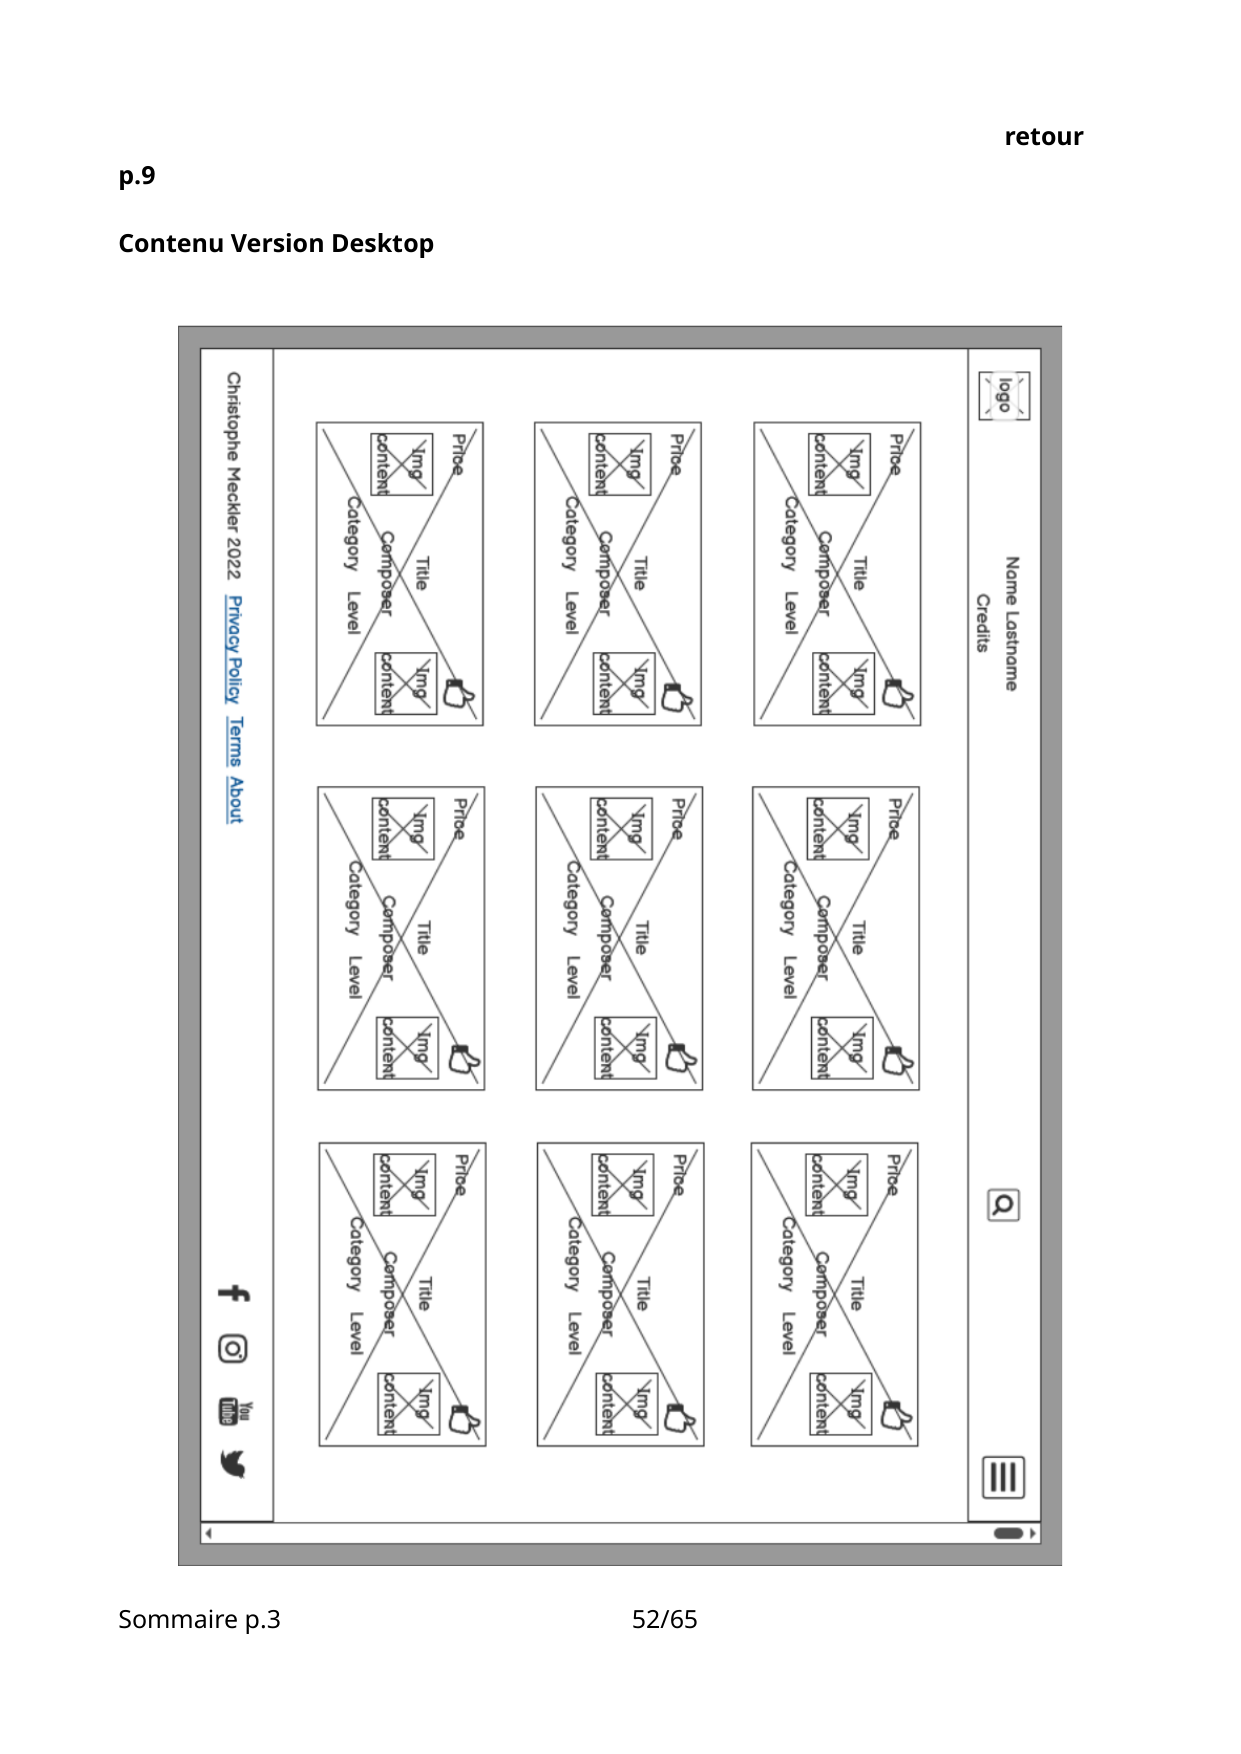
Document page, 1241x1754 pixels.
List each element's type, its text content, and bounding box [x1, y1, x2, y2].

subtitle Contenu Version Desktop [118, 226, 1122, 260]
text retour p.7 [118, 118, 1122, 191]
picture [179, 327, 1063, 1566]
